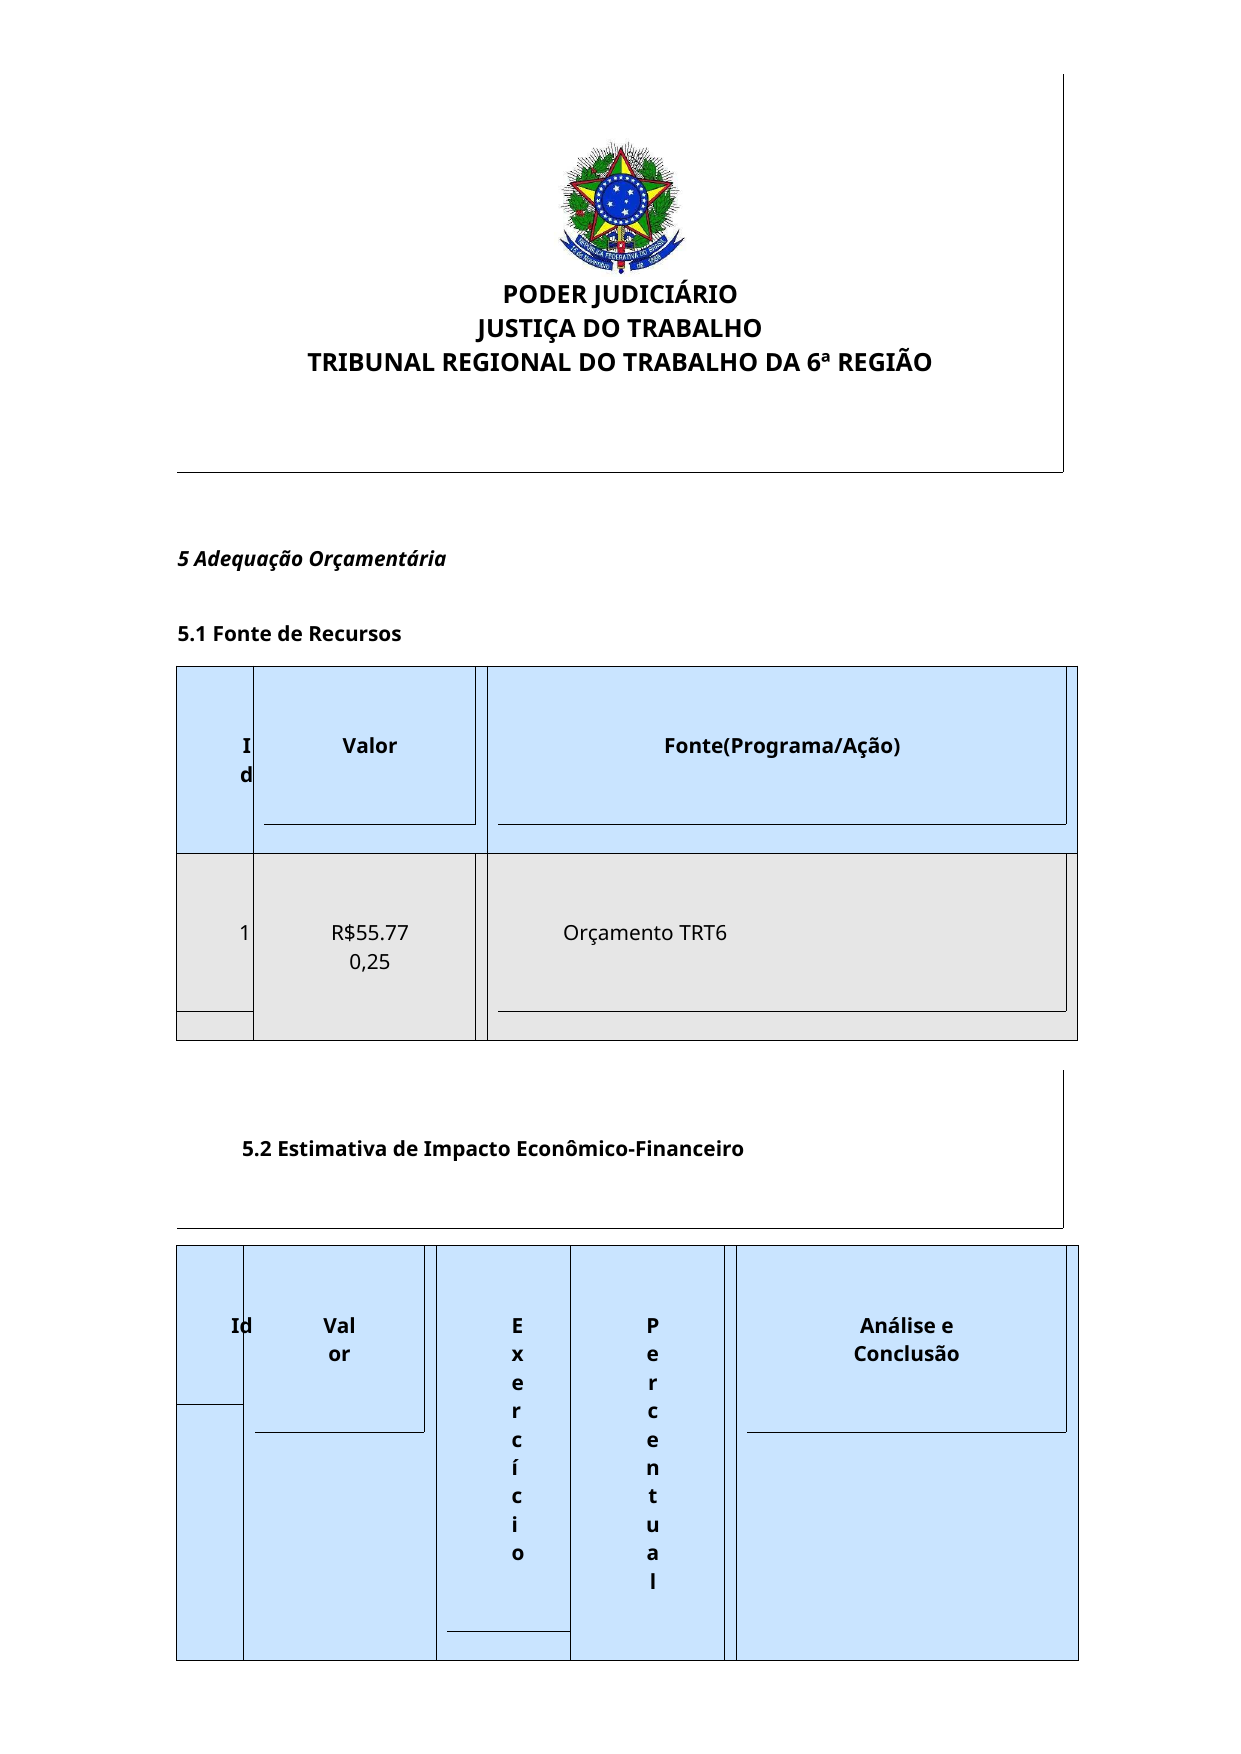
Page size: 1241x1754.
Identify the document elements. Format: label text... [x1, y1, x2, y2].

table_header Análise e Conclusão [737, 1246, 1078, 1660]
table_header Percentual [571, 1246, 724, 1660]
table_cell [177, 1012, 253, 1040]
subtitle 5 Adequação Orçamentária [177, 544, 1063, 573]
table_header [725, 1246, 736, 1660]
table_header Id [177, 667, 253, 853]
subtitle 5.1 Fonte de Recursos [177, 619, 1063, 648]
table_header Valor [254, 667, 487, 853]
table_header Fonte(Programa/Ação) [488, 667, 1077, 853]
table_header Id [177, 1246, 243, 1404]
table_header Exercício [437, 1246, 570, 1660]
table_cell Orçamento TRT6 [488, 854, 1077, 1040]
table_header Id [177, 1405, 243, 1660]
table_cell R$55.770,25 [254, 854, 475, 1040]
table_cell 1 [177, 854, 253, 1011]
subtitle 5.2 Estimativa de Impacto Econômico-Financeiro [177, 1070, 1063, 1228]
table_cell [476, 854, 487, 1040]
table_header Valor [244, 1246, 436, 1660]
